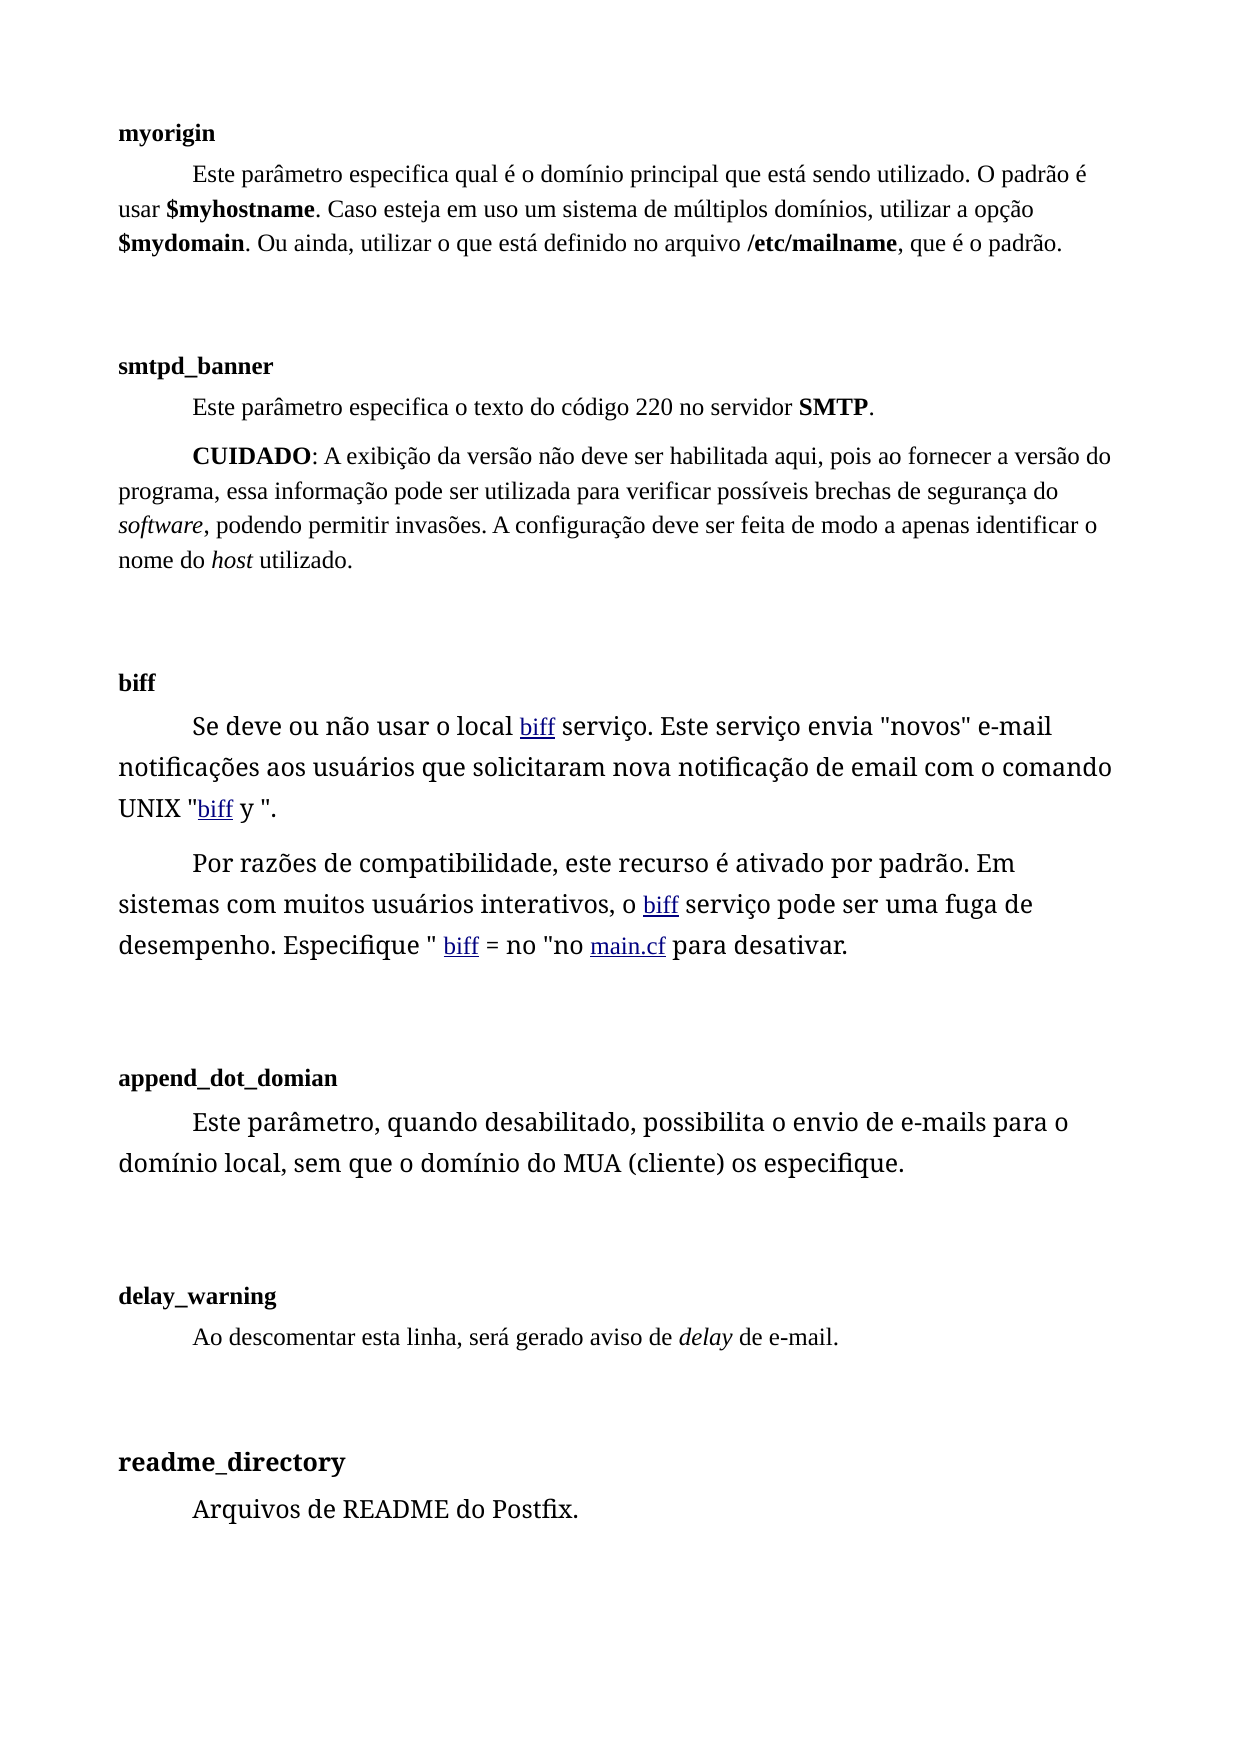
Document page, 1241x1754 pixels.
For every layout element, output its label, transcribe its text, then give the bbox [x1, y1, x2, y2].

subtitle readme_directory [118, 1445, 1122, 1479]
text Este parâmetro, quando desabilitado, possibilita o envio de e-mails para o domínio local, sem que o domínio do MUA (cliente) os especifique. [118, 1104, 1122, 1179]
text CUIDADO: A exibição da versão não deve ser habilitada aqui, pois ao fornecer a versão do programa, essa informação pode ser utilizada para verificar possíveis brechas de segurança do software, podendo permitir invasões. A configuração deve ser feita de modo a apenas identificar o nome do host utilizado. [118, 441, 1122, 573]
text Este parâmetro especifica qual é o domínio principal que está sendo utilizado. O padrão é usar $myhostname. Caso esteja em uso um sistema de múltiplos domínios, utilizar a opção $mydomain. Ou ainda, utilizar o que está definido no arquivo /etc/mailname, que é o padrão. [118, 159, 1122, 257]
text Se deve ou não usar o local biff serviço. Este serviço envia "novos" e-mail notificações aos usuários que solicitaram nova notificação de email com o comando UNIX "biff y ". [118, 709, 1122, 824]
subtitle biff [118, 668, 1122, 696]
text Ao descomentar esta linha, será gerado aviso de delay de e-mail. [118, 1322, 1122, 1351]
subtitle append_dot_domian [118, 1063, 1122, 1092]
subtitle delay_warning [118, 1281, 1122, 1309]
text Este parâmetro especifica o texto do código 220 no servidor SMTP. [118, 392, 1122, 421]
text Arquivos de README do Postfix. [118, 1491, 1122, 1525]
text Por razões de compatibilidade, este recurso é ativado por padrão. Em sistemas com muitos usuários interativos, o biff serviço pode ser uma fuga de desempenho. Especifique " biff = no "no main.cf para desativar. [118, 846, 1122, 962]
subtitle smtpd_banner [118, 351, 1122, 380]
subtitle myorigin [118, 118, 1122, 147]
